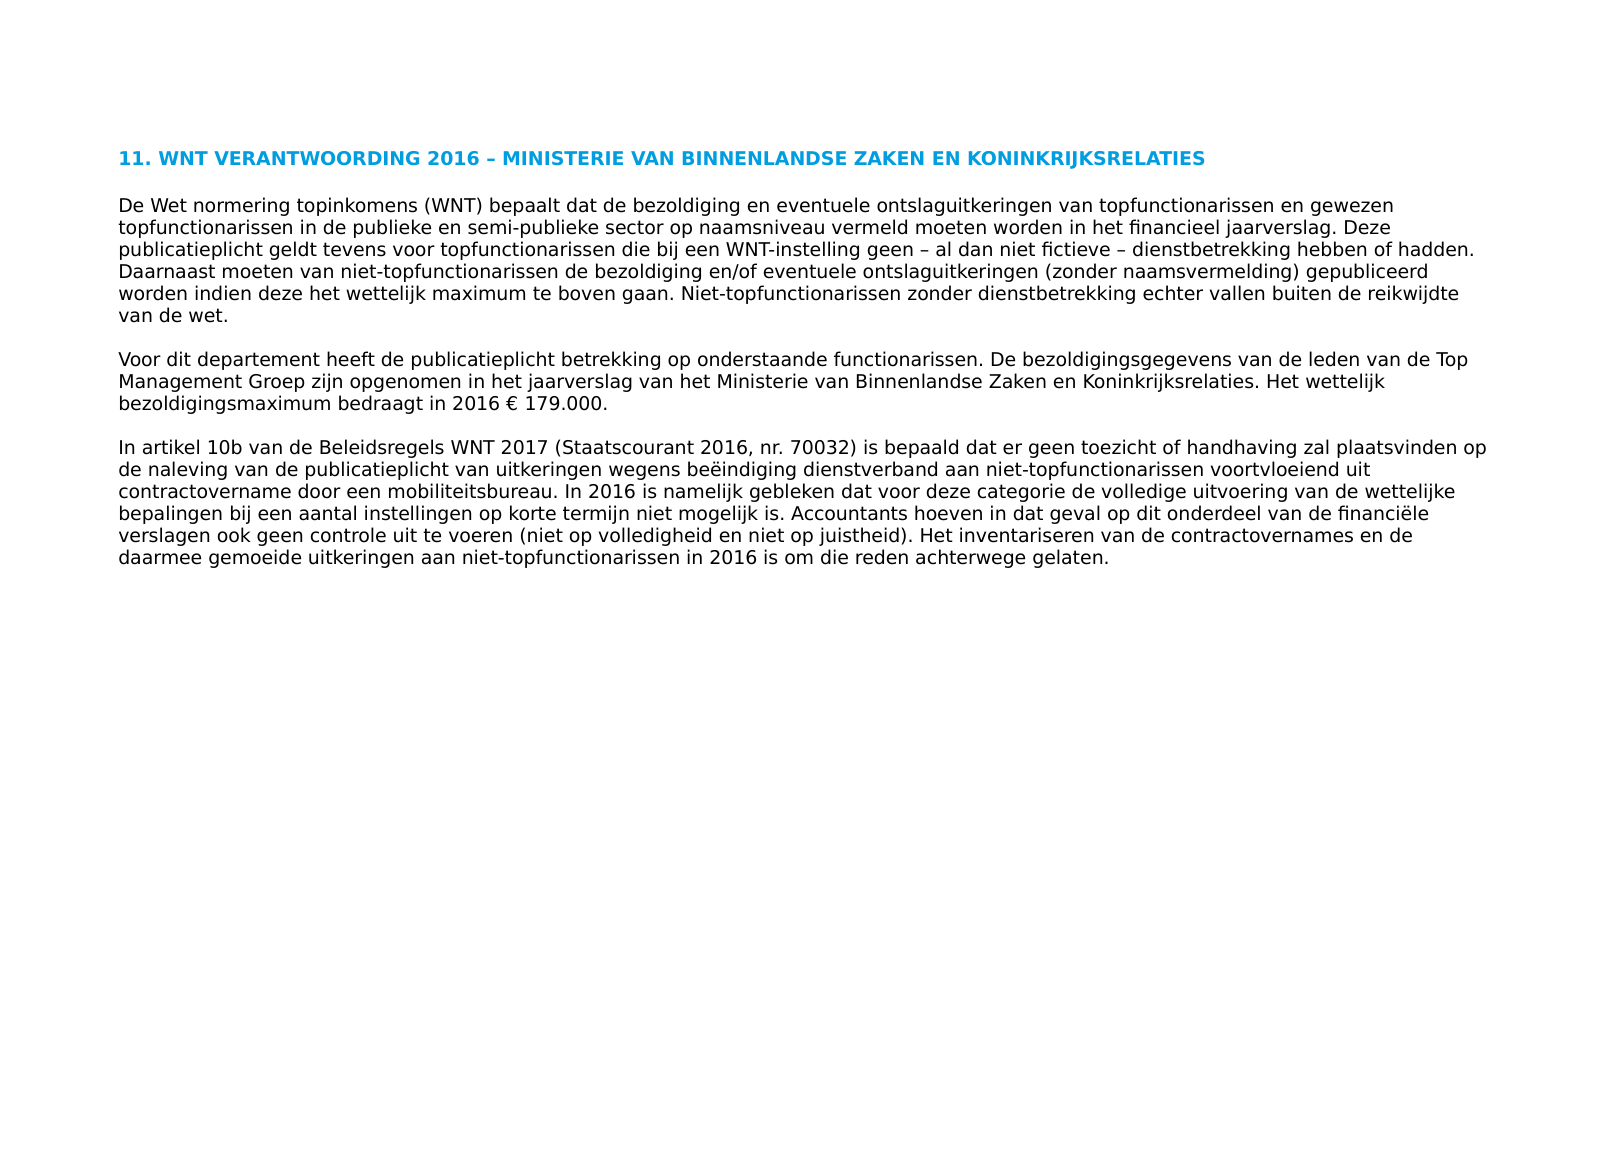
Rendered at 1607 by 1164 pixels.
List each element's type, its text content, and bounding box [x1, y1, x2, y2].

text Voor dit departement heeft de publicatieplicht betrekking op onderstaande functionarissen. De bezoldigingsgegevens van de leden van de Top Management Groep zijn opgenomen in het jaarverslag van het Ministerie van Binnenlandse Zaken en Koninkrijksrelaties. Het wettelijk bezoldigingsmaximum bedraagt in 2016 € 179.000. [118, 349, 1488, 415]
text De Wet normering topinkomens (WNT) bepaalt dat de bezoldiging en eventuele ontslaguitkeringen van topfunctionarissen en gewezen topfunctionarissen in de publieke en semi-publieke sector op naamsniveau vermeld moeten worden in het financieel jaarverslag. Deze publicatieplicht geldt tevens voor topfunctionarissen die bij een WNT-instelling geen – al dan niet fictieve – dienstbetrekking hebben of hadden. Daarnaast moeten van niet-topfunctionarissen de bezoldiging en/of eventuele ontslaguitkeringen (zonder naamsvermelding) gepubliceerd worden indien deze het wettelijk maximum te boven gaan. Niet-topfunctionarissen zonder dienstbetrekking echter vallen buiten de reikwijdte van de wet. [118, 195, 1488, 327]
subtitle 11. WNT VERANTWOORDING 2016 – MINISTERIE VAN BINNENLANDSE ZAKEN EN KONINKRIJKSRELATIES [118, 148, 1488, 170]
text In artikel 10b van de Beleidsregels WNT 2017 (Staatscourant 2016, nr. 70032) is bepaald dat er geen toezicht of handhaving zal plaatsvinden op de naleving van de publicatieplicht van uitkeringen wegens beëindiging dienstverband aan niet-topfunctionarissen voortvloeiend uit contractovername door een mobiliteitsbureau. In 2016 is namelijk gebleken dat voor deze categorie de volledige uitvoering van de wettelijke bepalingen bij een aantal instellingen op korte termijn niet mogelijk is. Accountants hoeven in dat geval op dit onderdeel van de financiële verslagen ook geen controle uit te voeren (niet op volledigheid en niet op juistheid). Het inventariseren van de contractovernames en de daarmee gemoeide uitkeringen aan niet-topfunctionarissen in 2016 is om die reden achterwege gelaten. [118, 437, 1488, 569]
